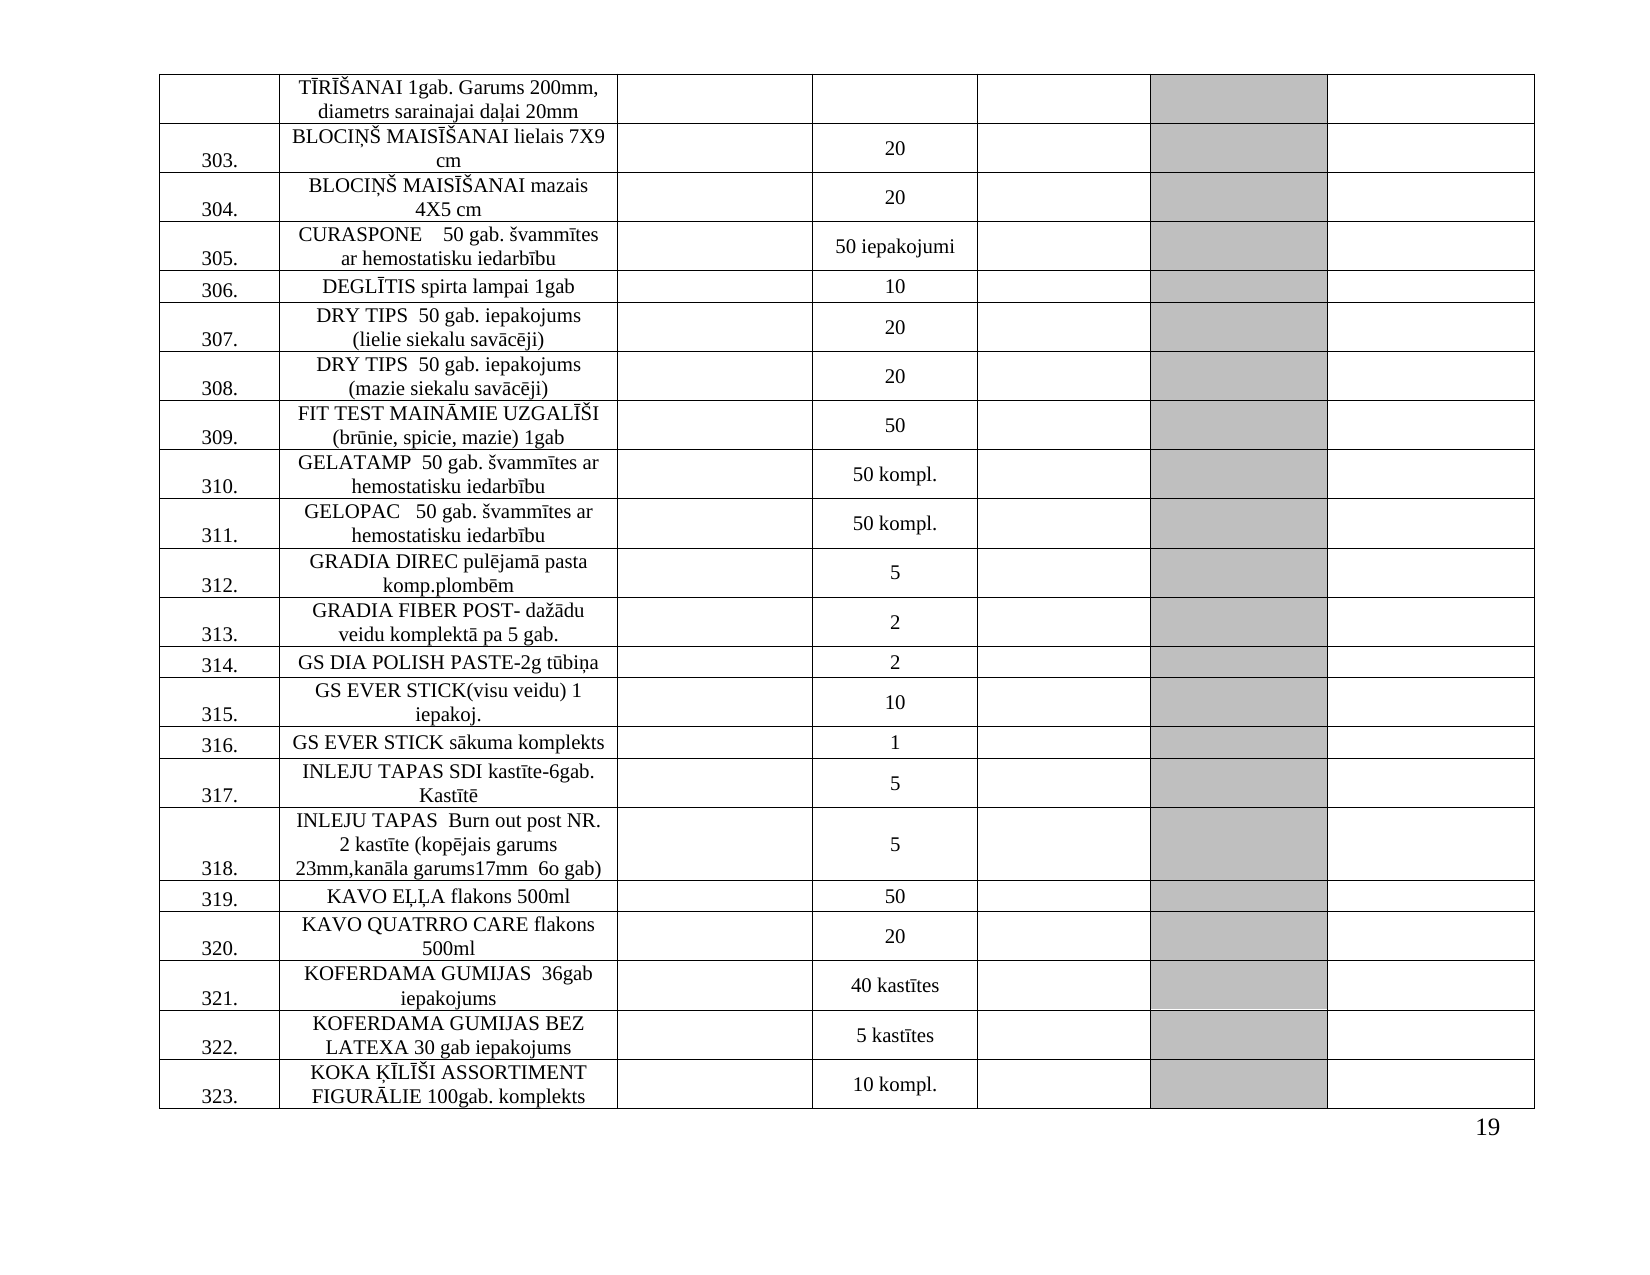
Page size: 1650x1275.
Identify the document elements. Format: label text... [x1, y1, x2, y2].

table_cell 313. [160, 598, 279, 646]
table_cell [618, 727, 812, 757]
table_cell 314. [160, 647, 279, 677]
table_cell [1151, 647, 1327, 677]
table_cell [978, 598, 1150, 646]
table_cell [1151, 678, 1327, 726]
table_cell KAVO QUATRRO CARE flakons 500ml [280, 912, 617, 960]
table_cell [1151, 881, 1327, 911]
table_cell [1151, 808, 1327, 880]
table_cell [978, 401, 1150, 449]
table_cell [978, 808, 1150, 880]
table_cell INLEJU TAPAS SDI kastīte-6gab. Kastītē [280, 759, 617, 807]
table_cell DRY TIPS 50 gab. iepakojums (lielie siekalu savācēji) [280, 303, 617, 351]
table_cell [618, 401, 812, 449]
table_cell [1151, 598, 1327, 646]
table_cell [978, 881, 1150, 911]
table_cell [1151, 1011, 1327, 1059]
table_cell 10 kompl. [813, 1060, 977, 1108]
table_cell 307. [160, 303, 279, 351]
table_cell [618, 499, 812, 547]
table_cell [978, 352, 1150, 400]
table_cell [978, 912, 1150, 960]
table_cell 50 kompl. [813, 499, 977, 547]
table_cell [1151, 499, 1327, 547]
table_cell [1328, 1060, 1534, 1108]
table_cell 316. [160, 727, 279, 757]
table_cell 309. [160, 401, 279, 449]
table_cell [1328, 271, 1534, 302]
table_cell 2 [813, 647, 977, 677]
table_cell 20 [813, 124, 977, 172]
table_cell [978, 727, 1150, 757]
table_cell [1151, 727, 1327, 757]
table_cell 10 [813, 678, 977, 726]
table_cell [618, 808, 812, 880]
table_cell [978, 303, 1150, 351]
table_cell 50 [813, 881, 977, 911]
table_cell [618, 222, 812, 270]
table_cell 305. [160, 222, 279, 270]
table_cell [1151, 173, 1327, 221]
table_cell [1151, 352, 1327, 400]
table_cell [160, 75, 279, 123]
table_cell [978, 222, 1150, 270]
table_cell 1 [813, 727, 977, 757]
table_cell [618, 271, 812, 302]
table_cell GS DIA POLISH PASTE-2g tūbiņa [280, 647, 617, 677]
table_cell [978, 173, 1150, 221]
table_cell [978, 124, 1150, 172]
table_cell 5 kastītes [813, 1011, 977, 1059]
table_cell 306. [160, 271, 279, 302]
table_cell BLOCIŅŠ MAISĪŠANAI mazais 4X5 cm [280, 173, 617, 221]
table_cell [1328, 75, 1534, 123]
table_cell 20 [813, 352, 977, 400]
table_cell [618, 961, 812, 1009]
table_cell 312. [160, 549, 279, 597]
table_cell [1328, 598, 1534, 646]
table_cell 319. [160, 881, 279, 911]
table_cell GELOPAC 50 gab. švammītes ar hemostatisku iedarbību [280, 499, 617, 547]
table_cell 317. [160, 759, 279, 807]
table_cell [1151, 222, 1327, 270]
table_cell [618, 303, 812, 351]
table_cell [978, 450, 1150, 498]
table_cell [978, 75, 1150, 123]
table_cell GRADIA FIBER POST- dažādu veidu komplektā pa 5 gab. [280, 598, 617, 646]
table_cell 303. [160, 124, 279, 172]
table_cell [1328, 1011, 1534, 1059]
table_cell 304. [160, 173, 279, 221]
table_cell [618, 75, 812, 123]
table_cell 5 [813, 808, 977, 880]
table_cell [1328, 961, 1534, 1009]
table_cell [978, 759, 1150, 807]
table_cell GRADIA DIREC pulējamā pasta komp.plombēm [280, 549, 617, 597]
table_cell [1328, 124, 1534, 172]
table_cell 50 [813, 401, 977, 449]
table_cell [618, 352, 812, 400]
table_cell DEGLĪTIS spirta lampai 1gab [280, 271, 617, 302]
table_cell [978, 499, 1150, 547]
table_cell 20 [813, 173, 977, 221]
table_cell [978, 961, 1150, 1009]
table_cell [618, 450, 812, 498]
table_cell [618, 912, 812, 960]
table_cell [1151, 549, 1327, 597]
table_cell [1328, 222, 1534, 270]
table_cell [1151, 124, 1327, 172]
table_cell [1328, 450, 1534, 498]
table_cell [1151, 1060, 1327, 1108]
table_cell [1328, 881, 1534, 911]
table_cell INLEJU TAPAS Burn out post NR. 2 kastīte (kopējais garums 23mm,kanāla garums17mm 6o gab) [280, 808, 617, 880]
table_cell [1328, 303, 1534, 351]
table_cell 321. [160, 961, 279, 1009]
table_cell [1151, 759, 1327, 807]
table_cell [1151, 450, 1327, 498]
table_cell [618, 549, 812, 597]
table_cell 320. [160, 912, 279, 960]
table_cell [1328, 549, 1534, 597]
table_cell GS EVER STICK sākuma komplekts [280, 727, 617, 757]
table_cell KAVO EĻĻA flakons 500ml [280, 881, 617, 911]
table_cell KOKA ĶĪLĪŠI ASSORTIMENT FIGURĀLIE 100gab. komplekts [280, 1060, 617, 1108]
table_cell 20 [813, 912, 977, 960]
table_cell [618, 881, 812, 911]
table_cell KOFERDAMA GUMIJAS 36gab iepakojums [280, 961, 617, 1009]
table_cell [1151, 961, 1327, 1009]
table_cell [1328, 352, 1534, 400]
table_cell 50 iepakojumi [813, 222, 977, 270]
table_cell DRY TIPS 50 gab. iepakojums (mazie siekalu savācēji) [280, 352, 617, 400]
table_cell 315. [160, 678, 279, 726]
table_cell [978, 549, 1150, 597]
table_cell [1151, 912, 1327, 960]
table_cell 323. [160, 1060, 279, 1108]
table_cell [978, 678, 1150, 726]
table_cell 10 [813, 271, 977, 302]
table_cell [813, 75, 977, 123]
table_cell 2 [813, 598, 977, 646]
table_cell CURASPONE 50 gab. švammītes ar hemostatisku iedarbību [280, 222, 617, 270]
table_cell [618, 124, 812, 172]
table_cell [1328, 912, 1534, 960]
table_cell [1151, 75, 1327, 123]
table_cell [618, 1011, 812, 1059]
table_cell [978, 647, 1150, 677]
table_cell FIT TEST MAINĀMIE UZGALĪŠI (brūnie, spicie, mazie) 1gab [280, 401, 617, 449]
table_cell GS EVER STICK(visu veidu) 1 iepakoj. [280, 678, 617, 726]
table_cell 311. [160, 499, 279, 547]
table_cell [1328, 499, 1534, 547]
table_cell [978, 1011, 1150, 1059]
table_cell KOFERDAMA GUMIJAS BEZ LATEXA 30 gab iepakojums [280, 1011, 617, 1059]
table_cell 20 [813, 303, 977, 351]
table_cell BLOCIŅŠ MAISĪŠANAI lielais 7X9 cm [280, 124, 617, 172]
table_cell 310. [160, 450, 279, 498]
table_cell [1151, 303, 1327, 351]
table_cell GELATAMP 50 gab. švammītes ar hemostatisku iedarbību [280, 450, 617, 498]
table_cell 40 kastītes [813, 961, 977, 1009]
table_cell [978, 271, 1150, 302]
table_cell [978, 1060, 1150, 1108]
table_cell [1151, 401, 1327, 449]
table_cell 318. [160, 808, 279, 880]
table_cell [1151, 271, 1327, 302]
table_cell [1328, 808, 1534, 880]
table_cell [1328, 173, 1534, 221]
table_cell [1328, 401, 1534, 449]
table_cell 308. [160, 352, 279, 400]
table_cell 5 [813, 549, 977, 597]
table_cell [1328, 727, 1534, 757]
table_cell [618, 173, 812, 221]
table_cell [1328, 647, 1534, 677]
table_cell [1328, 678, 1534, 726]
table_cell [618, 598, 812, 646]
table_cell 50 kompl. [813, 450, 977, 498]
table_cell 322. [160, 1011, 279, 1059]
table_cell TĪRĪŠANAI 1gab. Garums 200mm, diametrs sarainajai daļai 20mm [280, 75, 617, 123]
table_cell [618, 647, 812, 677]
table_cell [618, 1060, 812, 1108]
table_cell [1328, 759, 1534, 807]
table_cell [618, 678, 812, 726]
table_cell 5 [813, 759, 977, 807]
table_cell [618, 759, 812, 807]
